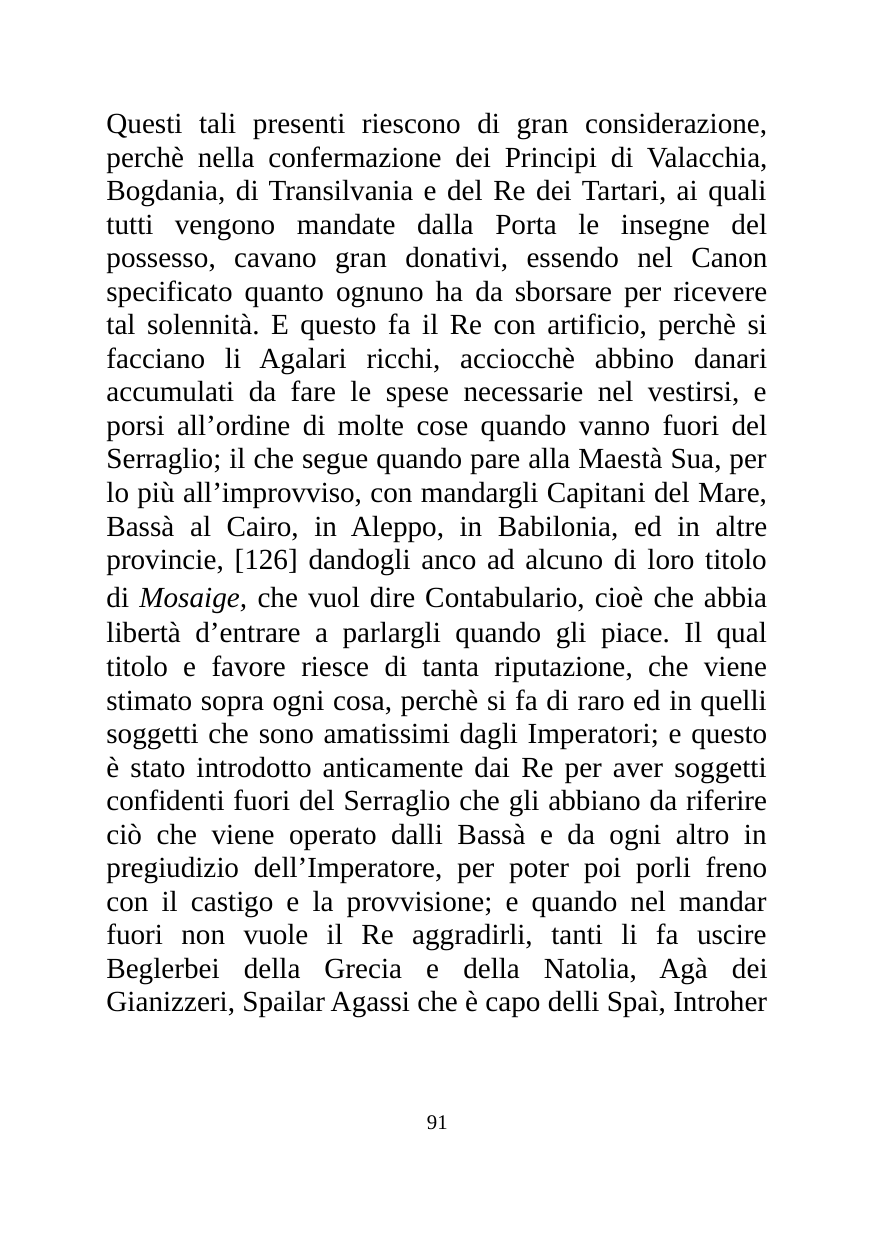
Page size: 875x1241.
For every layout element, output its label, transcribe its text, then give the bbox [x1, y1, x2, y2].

text Questi tali presenti riescono di gran considerazione, perchè nella confermazione dei Principi di Valacchia, Bogdania, di Transilvania e del Re dei Tartari, ai quali tutti vengono mandate dalla Porta le insegne del possesso, cavano gran donativi, essendo nel Canon specificato quanto ognuno ha da sborsare per ricevere tal solennità. E questo fa il Re con artificio, perchè si facciano li Agalari ricchi, acciocchè abbino danari accumulati da fare le spese necessarie nel vestirsi, e porsi all’ordine di molte cose quando vanno fuori del Serraglio; il che segue quando pare alla Maestà Sua, per lo più all’improvviso, con mandargli Capitani del Mare, Bassà al Cairo, in Aleppo, in Babilonia, ed in altre provincie, [126] dandogli anco ad alcuno di loro titolo di Mosaige, che vuol dire Contabulario, cioè che abbia libertà d’entrare a parlargli quando gli piace. Il qual titolo e favore riesce di tanta riputazione, che viene stimato sopra ogni cosa, perchè si fa di raro ed in quelli soggetti che sono amatissimi dagli Imperatori; e questo è stato introdotto anticamente dai Re per aver soggetti confidenti fuori del Serraglio che gli abbiano da riferire ciò che viene operato dalli Bassà e da ogni altro in pregiudizio dell’Imperatore, per poter poi porli freno con il castigo e la provvisione; e quando nel mandar fuori non vuole il Re aggradirli, tanti li fa uscire Beglerbei della Grecia e della Natolia, Agà dei Gianizzeri, Spailar Agassi che è capo delli Spaì, Introher [106, 106, 768, 1018]
